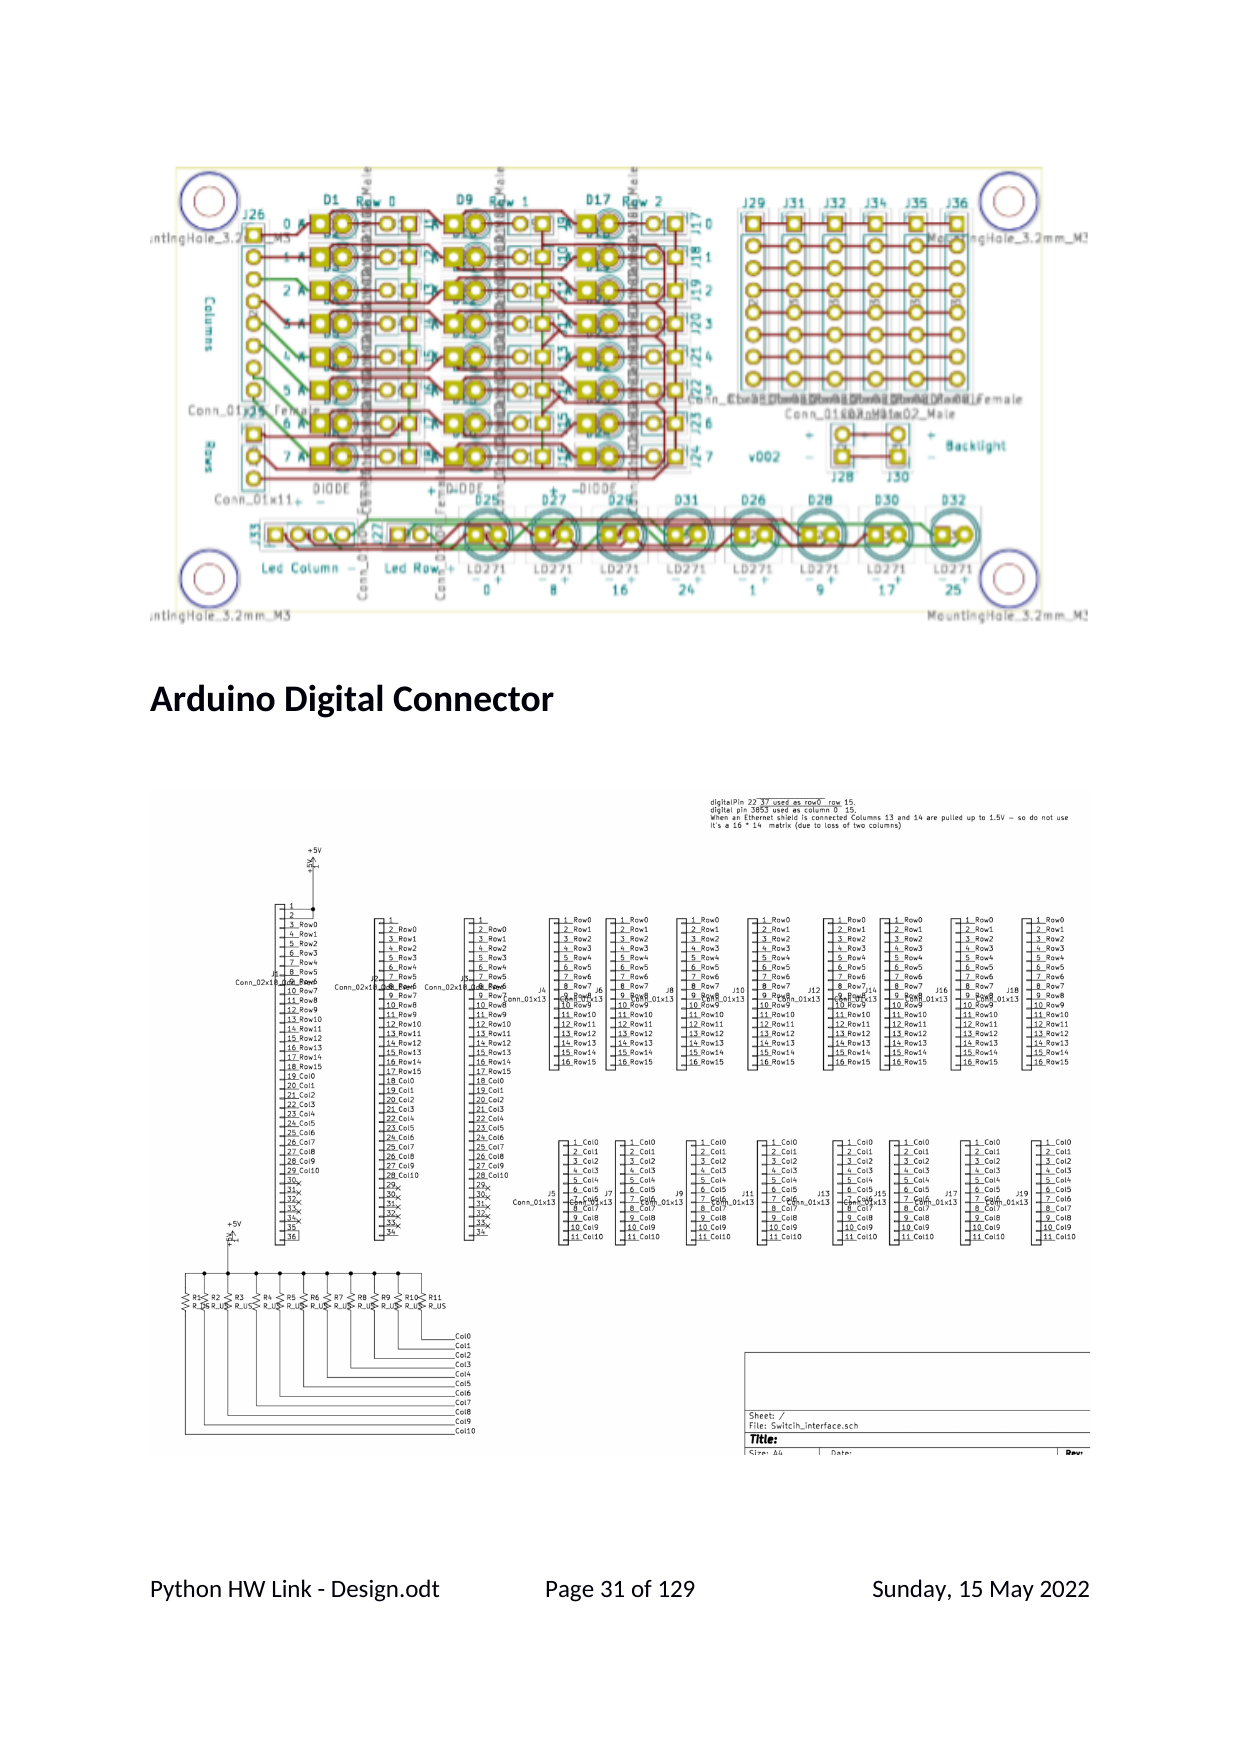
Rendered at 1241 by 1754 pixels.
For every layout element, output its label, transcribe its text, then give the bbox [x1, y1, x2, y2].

picture [150, 150, 1088, 638]
subtitle Arduino Digital Connector [150, 675, 1090, 721]
picture [150, 790, 1091, 1455]
